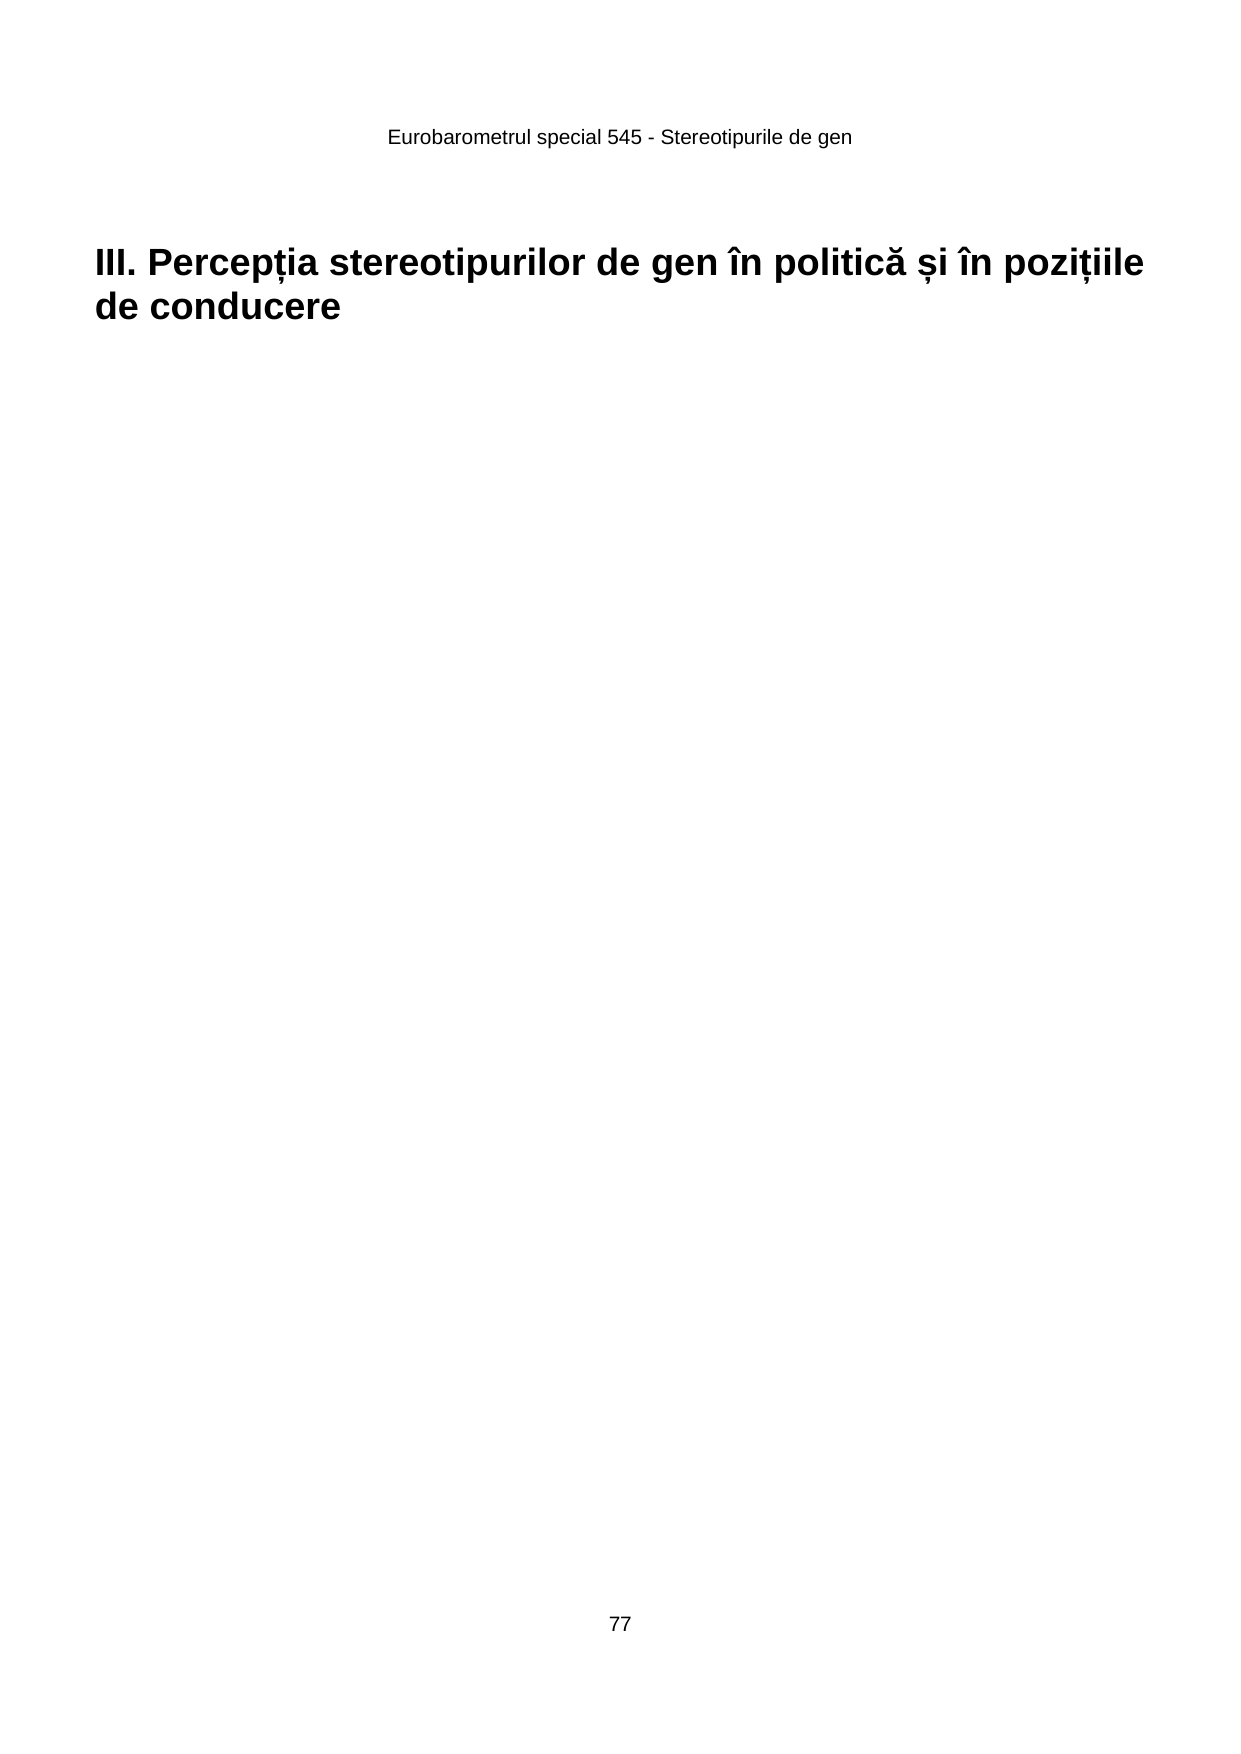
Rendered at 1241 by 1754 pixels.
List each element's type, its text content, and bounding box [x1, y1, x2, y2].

subtitle III. Percepția stereotipurilor de gen în politică și în pozițiile de conducere [94, 240, 1146, 327]
